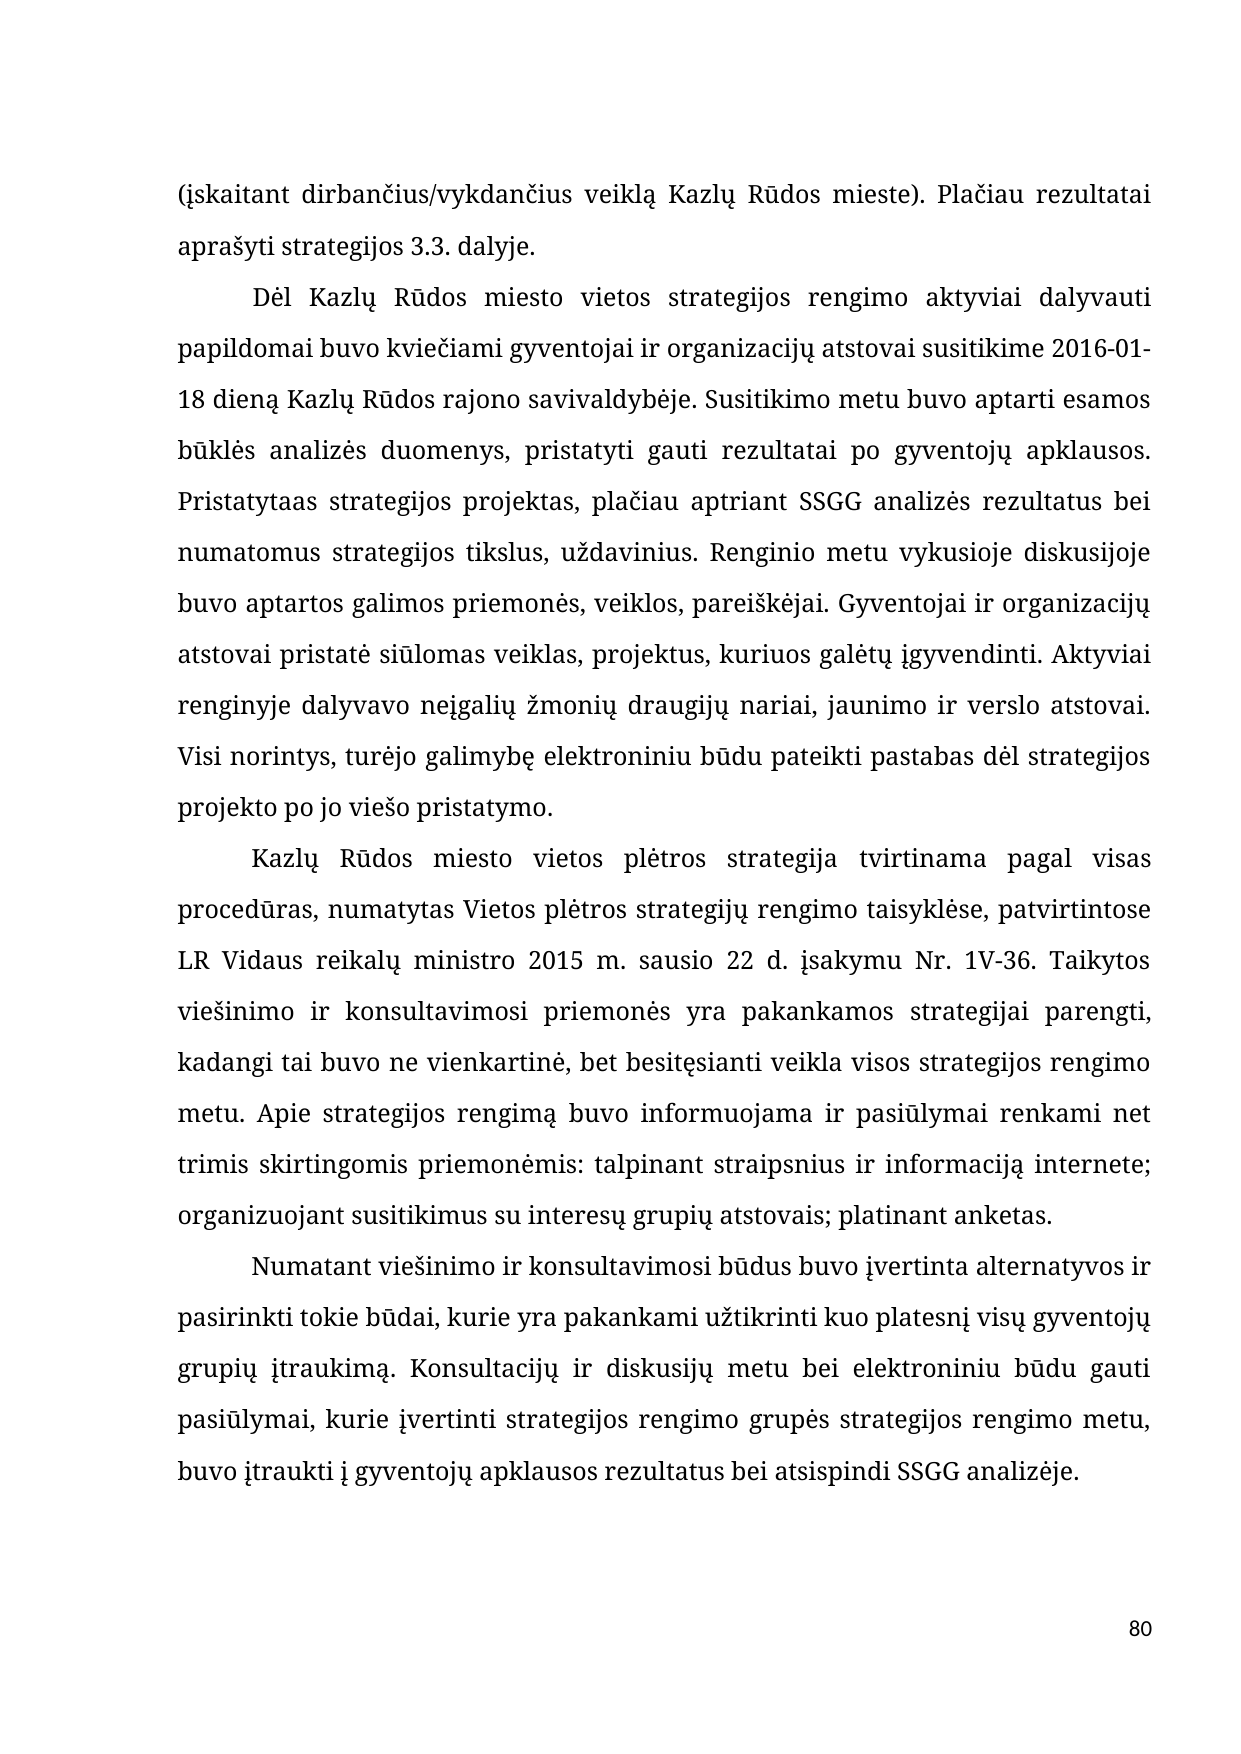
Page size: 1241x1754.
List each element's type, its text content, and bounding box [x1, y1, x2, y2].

text (įskaitant dirbančius/vykdančius veiklą Kazlų Rūdos mieste). Plačiau rezultatai aprašyti strategijos 3.3. dalyje. [177, 177, 1152, 262]
text Dėl Kazlų Rūdos miesto vietos strategijos rengimo aktyviai dalyvauti papildomai buvo kviečiami gyventojai ir organizacijų atstovai susitikime 2016-01-18 dieną Kazlų Rūdos rajono savivaldybėje. Susitikimo metu buvo aptarti esamos būklės analizės duomenys, pristatyti gauti rezultatai po gyventojų apklausos. Pristatytaas strategijos projektas, plačiau aptriant SSGG analizės rezultatus bei numatomus strategijos tikslus, uždavinius. Renginio metu vykusioje diskusijoje buvo aptartos galimos priemonės, veiklos, pareiškėjai. Gyventojai ir organizacijų atstovai pristatė siūlomas veiklas, projektus, kuriuos galėtų įgyvendinti. Aktyviai renginyje dalyvavo neįgalių žmonių draugijų nariai, jaunimo ir verslo atstovai. Visi norintys, turėjo galimybę elektroniniu būdu pateikti pastabas dėl strategijos projekto po jo viešo pristatymo. [177, 279, 1152, 824]
text Numatant viešinimo ir konsultavimosi būdus buvo įvertinta alternatyvos ir pasirinkti tokie būdai, kurie yra pakankami užtikrinti kuo platesnį visų gyventojų grupių įtraukimą. Konsultacijų ir diskusijų metu bei elektroniniu būdu gauti pasiūlymai, kurie įvertinti strategijos rengimo grupės strategijos rengimo metu, buvo įtraukti į gyventojų apklausos rezultatus bei atsispindi SSGG analizėje. [177, 1249, 1152, 1487]
text Kazlų Rūdos miesto vietos plėtros strategija tvirtinama pagal visas procedūras, numatytas Vietos plėtros strategijų rengimo taisyklėse, patvirtintose LR Vidaus reikalų ministro 2015 m. sausio 22 d. įsakymu Nr. 1V-36. Taikytos viešinimo ir konsultavimosi priemonės yra pakankamos strategijai parengti, kadangi tai buvo ne vienkartinė, bet besitęsianti veikla visos strategijos rengimo metu. Apie strategijos rengimą buvo informuojama ir pasiūlymai renkami net trimis skirtingomis priemonėmis: talpinant straipsnius ir informaciją internete; organizuojant susitikimus su interesų grupių atstovais; platinant anketas. [177, 841, 1152, 1232]
